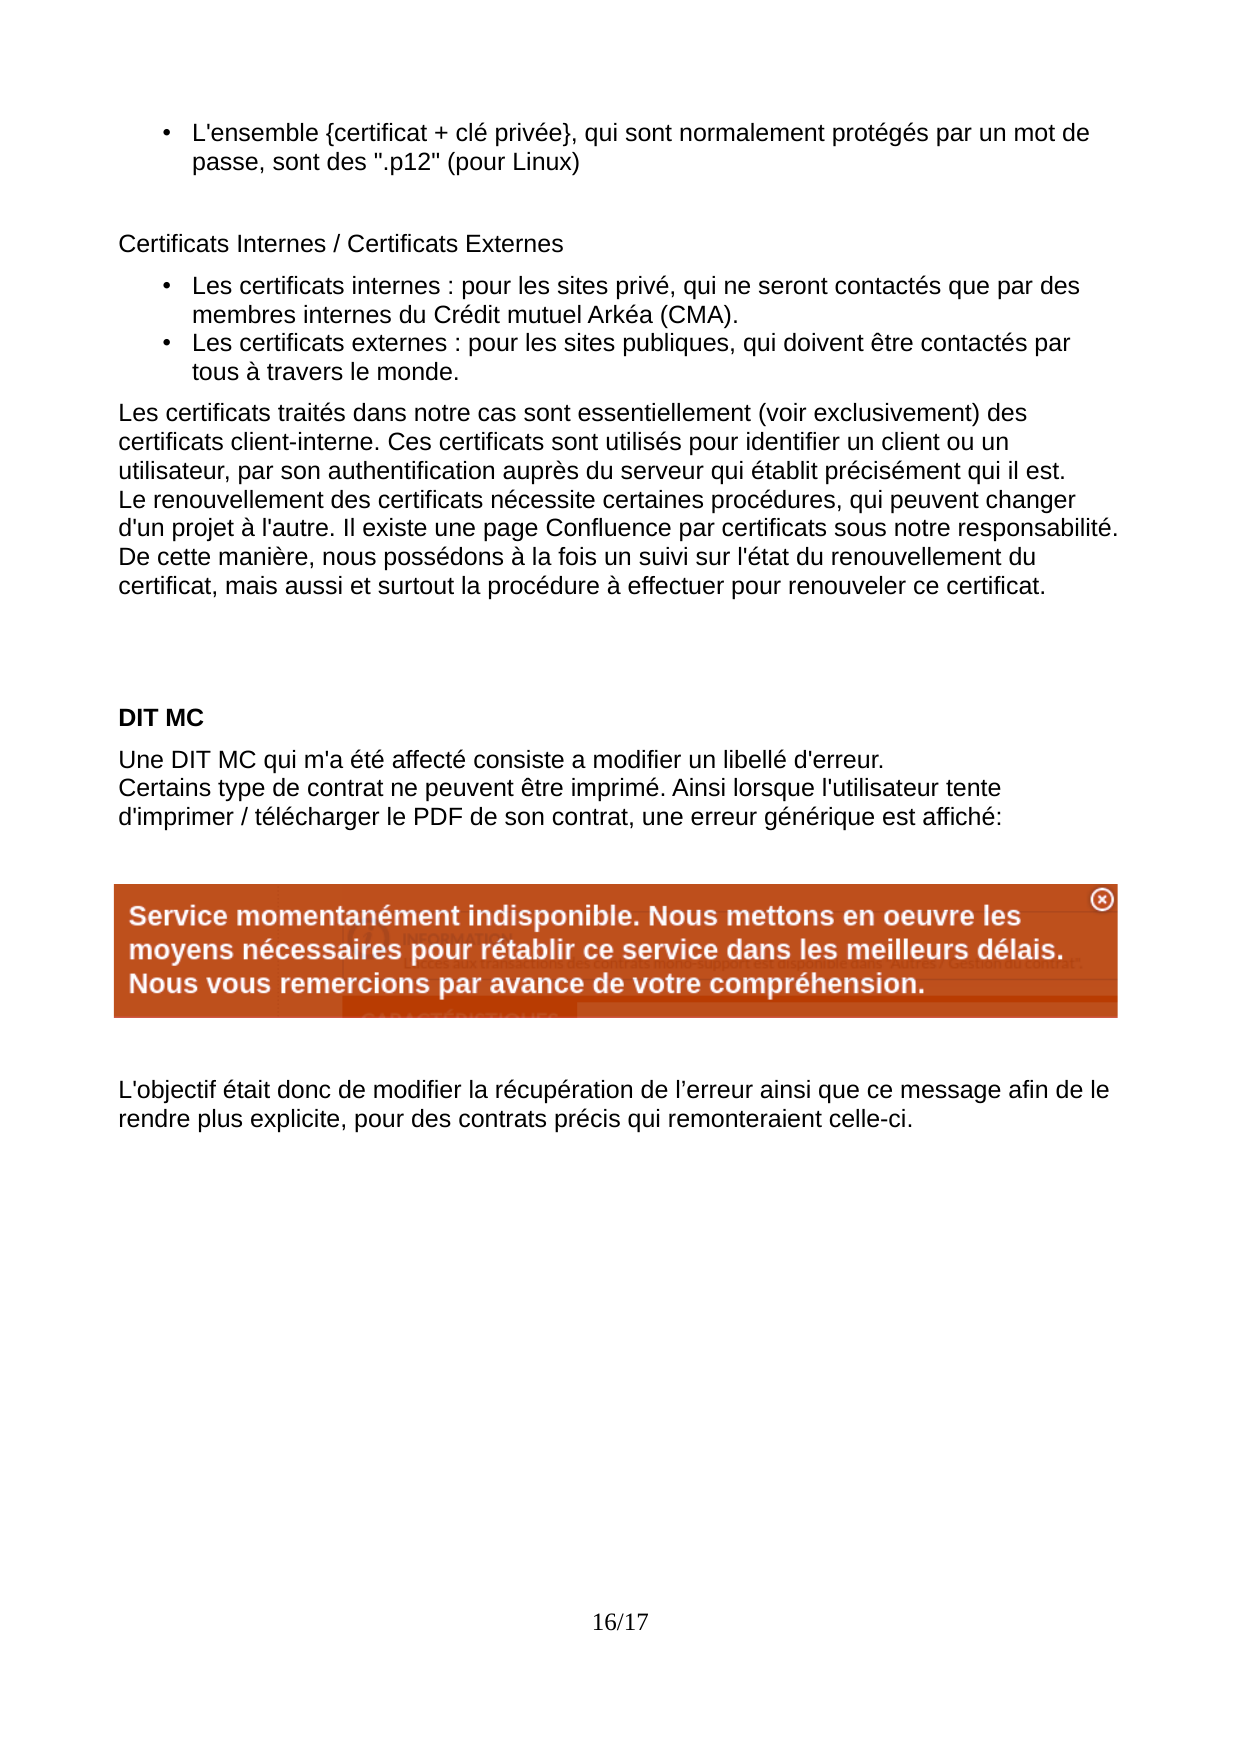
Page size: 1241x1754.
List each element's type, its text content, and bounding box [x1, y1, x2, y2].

text L'objectif était donc de modifier la récupération de l’erreur ainsi que ce message afin de le rendre plus explicite, pour des contrats précis qui remonteraient celle-ci. [118, 1075, 1122, 1133]
subtitle DIT MC [118, 703, 1122, 732]
list Les certificats internes : pour les sites privé, qui ne seront contactés que par des membres internes du Crédit mutuel Arkéa (CMA). [162, 271, 1122, 328]
text Le renouvellement des certificats nécessite certaines procédures, qui peuvent changer d'un projet à l'autre. Il existe une page Confluence par certificats sous notre responsabilité. De cette manière, nous possédons à la fois un suivi sur l'état du renouvellement du certificat, mais aussi et surtout la procédure à effectuer pour renouveler ce certificat. [118, 485, 1122, 600]
picture [113, 884, 1118, 1018]
text Certificats Internes / Certificats Externes [118, 229, 1122, 258]
list L'ensemble {certificat + clé privée}, qui sont normalement protégés par un mot de passe, sont des ".p12" (pour Linux) [162, 118, 1122, 176]
list Les certificats externes : pour les sites publiques, qui doivent être contactés par tous à travers le monde. [162, 328, 1122, 386]
text Une DIT MC qui m'a été affecté consiste a modifier un libellé d'erreur. [118, 745, 1122, 773]
text Certains type de contrat ne peuvent être imprimé. Ainsi lorsque l'utilisateur tente d'imprimer / télécharger le PDF de son contrat, une erreur générique est affiché: [118, 773, 1122, 831]
text Les certificats traités dans notre cas sont essentiellement (voir exclusivement) des certificats client-interne. Ces certificats sont utilisés pour identifier un client ou un utilisateur, par son authentification auprès du serveur qui établit précisément qui il est. [118, 398, 1122, 485]
